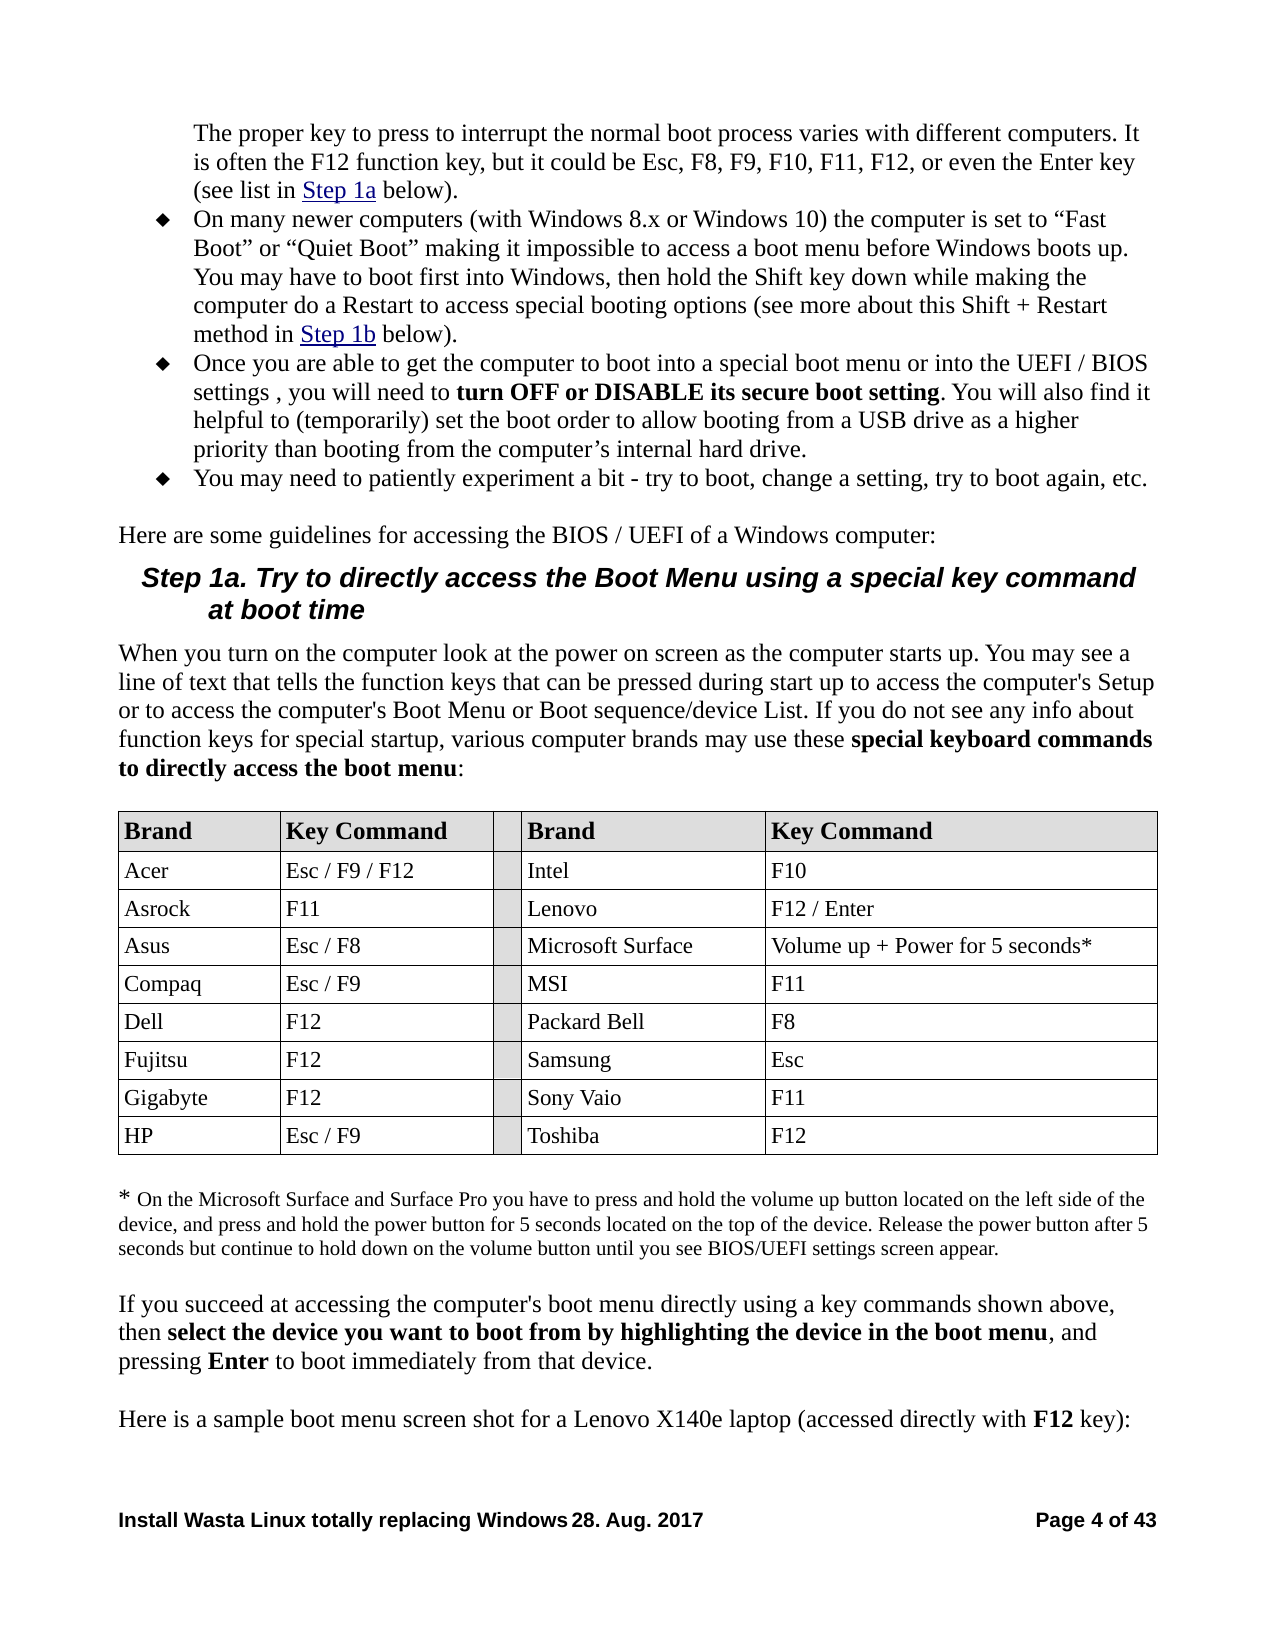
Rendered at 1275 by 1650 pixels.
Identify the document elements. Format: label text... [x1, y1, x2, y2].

text When you turn on the computer look at the power on screen as the computer starts up. You may see a line of text that tells the function keys that can be pressed during start up to access the computer's Setup or to access the computer's Boot Menu or Boot sequence/device List. If you do not see any info about function keys for special startup, various computer brands may use these special keyboard commands to directly access the boot menu: [118, 638, 1157, 782]
text * On the Microsoft Surface and Surface Pro you have to press and hold the volume up button located on the left side of the device, and press and hold the power button for 5 seconds located on the top of the device. Release the power button after 5 seconds but continue to hold down on the volume button until you see BIOS/UEFI settings screen appear. [118, 1183, 1157, 1260]
table_cell F10 [766, 852, 1157, 889]
table_cell [494, 928, 521, 965]
table_cell F11 [766, 966, 1157, 1003]
list On many newer computers (with Windows 8.x or Windows 10) the computer is set to “Fast Boot” or “Quiet Boot” making it impossible to access a boot menu before Windows boots up. You may have to boot first into Windows, then hold the Shift key down while making the computer do a Restart to access special booting options (see more about this Shift + Restart method in Step 1b below). [156, 204, 1157, 348]
table_header Key Command [766, 812, 1157, 851]
table_cell F12 / Enter [766, 890, 1157, 927]
table_cell [494, 966, 521, 1003]
subtitle Step 1a. Try to directly access the Boot Menu using a special key command at boot time [118, 562, 1157, 626]
table_cell Intel [522, 852, 765, 889]
table_cell [494, 852, 521, 889]
table_cell Microsoft Surface [522, 928, 765, 965]
table_cell Esc / F9 [281, 1117, 493, 1154]
table_cell Esc / F9 [281, 966, 493, 1003]
list Once you are able to get the computer to boot into a special boot menu or into the UEFI / BIOS settings , you will need to turn OFF or DISABLE its secure boot setting. You will also find it helpful to (temporarily) set the boot order to allow booting from a USB drive as a higher priority than booting from the computer’s internal hard drive. [156, 348, 1157, 463]
table_cell [494, 890, 521, 927]
table_cell F12 [281, 1004, 493, 1041]
table_cell Volume up + Power for 5 seconds* [766, 928, 1157, 965]
table_cell [494, 1117, 521, 1154]
table_cell F12 [281, 1042, 493, 1078]
table_cell Esc / F8 [281, 928, 493, 965]
table_cell [494, 1042, 521, 1078]
table_cell Toshiba [522, 1117, 765, 1154]
text Here are some guidelines for accessing the BIOS / UEFI of a Windows computer: [118, 521, 1157, 549]
table_cell Acer [119, 852, 280, 889]
text If you succeed at accessing the computer's boot menu directly using a key commands shown above, then select the device you want to boot from by highlighting the device in the boot menu, and pressing Enter to boot immediately from that device. [118, 1289, 1157, 1375]
table_cell F11 [281, 890, 493, 927]
table_cell Fujitsu [119, 1042, 280, 1078]
table_cell [494, 1004, 521, 1041]
table_cell [494, 1080, 521, 1116]
table_cell Esc [766, 1042, 1157, 1078]
list You may need to patiently experiment a bit - try to boot, change a setting, try to boot again, etc. [156, 463, 1157, 492]
table_header Brand [119, 812, 280, 851]
table_header Key Command [281, 812, 493, 851]
table_cell Dell [119, 1004, 280, 1041]
table_cell Asrock [119, 890, 280, 927]
table_cell Samsung [522, 1042, 765, 1078]
table_cell F11 [766, 1080, 1157, 1116]
table_cell F8 [766, 1004, 1157, 1041]
table_cell Esc / F9 / F12 [281, 852, 493, 889]
table_cell Compaq [119, 966, 280, 1003]
table_cell F12 [766, 1117, 1157, 1154]
list The proper key to press to interrupt the normal boot process varies with different computers. It is often the F12 function key, but it could be Esc, F8, F9, F10, F11, F12, or even the Enter key (see list in Step 1a below). [156, 118, 1157, 204]
table_cell HP [119, 1117, 280, 1154]
table_cell F12 [281, 1080, 493, 1116]
table_cell Lenovo [522, 890, 765, 927]
table_cell Gigabyte [119, 1080, 280, 1116]
table_cell Asus [119, 928, 280, 965]
table_header [494, 812, 521, 851]
table_cell Sony Vaio [522, 1080, 765, 1116]
table_cell Packard Bell [522, 1004, 765, 1041]
table_header Brand [522, 812, 765, 851]
table_cell MSI [522, 966, 765, 1003]
text Here is a sample boot menu screen shot for a Lenovo X140e laptop (accessed directly with F12 key): [118, 1404, 1157, 1432]
